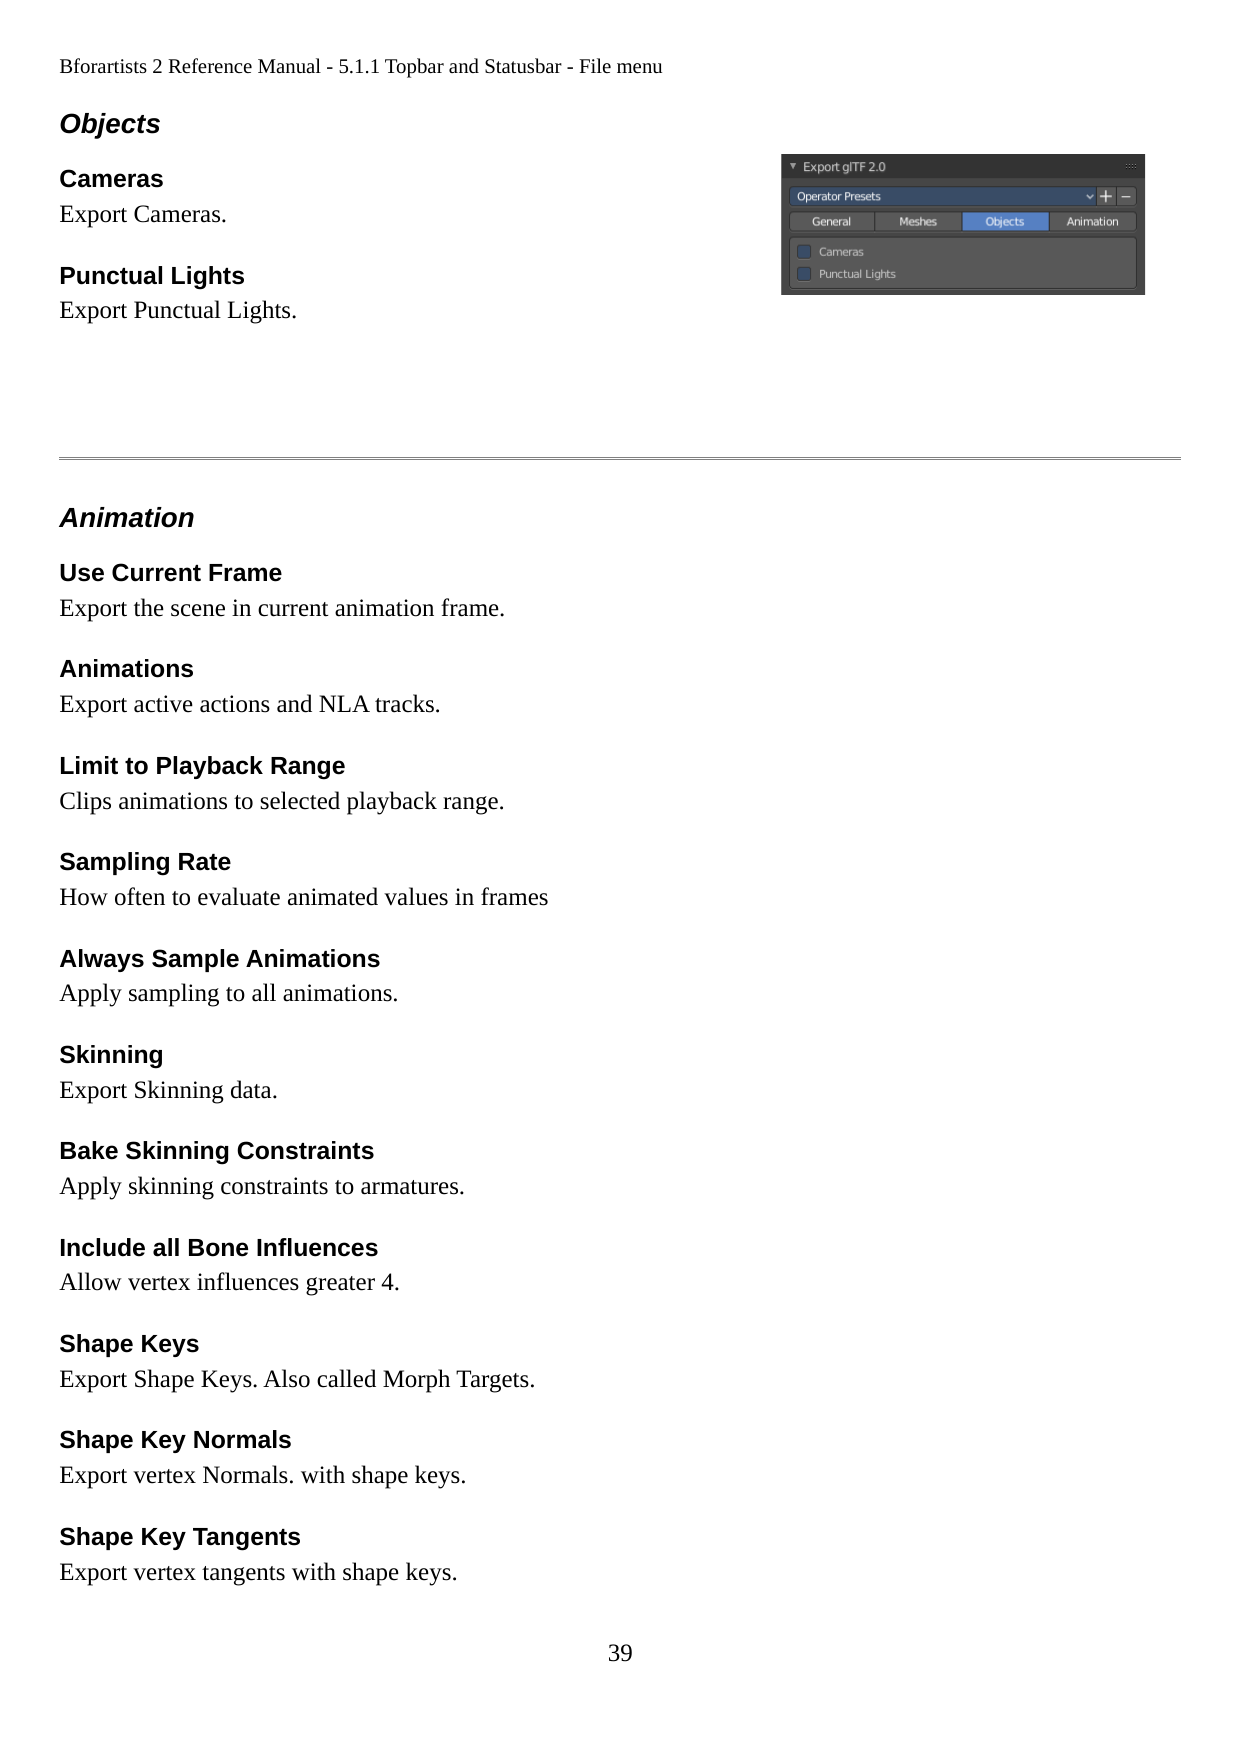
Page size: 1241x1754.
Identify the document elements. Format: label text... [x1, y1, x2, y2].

subtitle Shape Key Tangents [59, 1522, 1181, 1550]
text Export active actions and NLA tracks. [59, 689, 1181, 718]
subtitle Objects [59, 107, 1181, 139]
text Export vertex tangents with shape keys. [59, 1557, 1181, 1585]
subtitle Use Current Frame [59, 558, 1181, 587]
text How often to evaluate animated values in frames [59, 882, 1181, 911]
subtitle Limit to Playback Range [59, 751, 1181, 779]
subtitle Cameras [59, 164, 781, 193]
text Export Punctual Lights. [59, 296, 1181, 324]
text Export Shape Keys. Also called Morph Targets. [59, 1364, 1181, 1393]
subtitle [1146, 164, 1181, 193]
subtitle Shape Key Normals [59, 1425, 1181, 1454]
subtitle Shape Keys [59, 1329, 1181, 1358]
text Export Skinning data. [59, 1075, 1181, 1103]
subtitle Include all Bone Influences [59, 1233, 1181, 1261]
text [1146, 199, 1181, 228]
text Export the scene in current animation frame. [59, 593, 1181, 622]
subtitle Animations [59, 654, 1181, 683]
text Clips animations to selected playback range. [59, 786, 1181, 814]
subtitle Punctual Lights [59, 261, 781, 289]
text Allow vertex influences greater 4. [59, 1267, 1181, 1296]
subtitle Sampling Rate [59, 847, 1181, 876]
subtitle Animation [59, 501, 1181, 533]
text Apply sampling to all animations. [59, 978, 1181, 1007]
text Export Cameras. [59, 199, 781, 228]
subtitle Always Sample Animations [59, 944, 1181, 972]
subtitle Bake Skinning Constraints [59, 1136, 1181, 1165]
text Apply skinning constraints to armatures. [59, 1171, 1181, 1200]
text Export vertex Normals. with shape keys. [59, 1460, 1181, 1489]
picture [781, 154, 1146, 295]
subtitle Skinning [59, 1040, 1181, 1068]
subtitle [1146, 261, 1181, 289]
